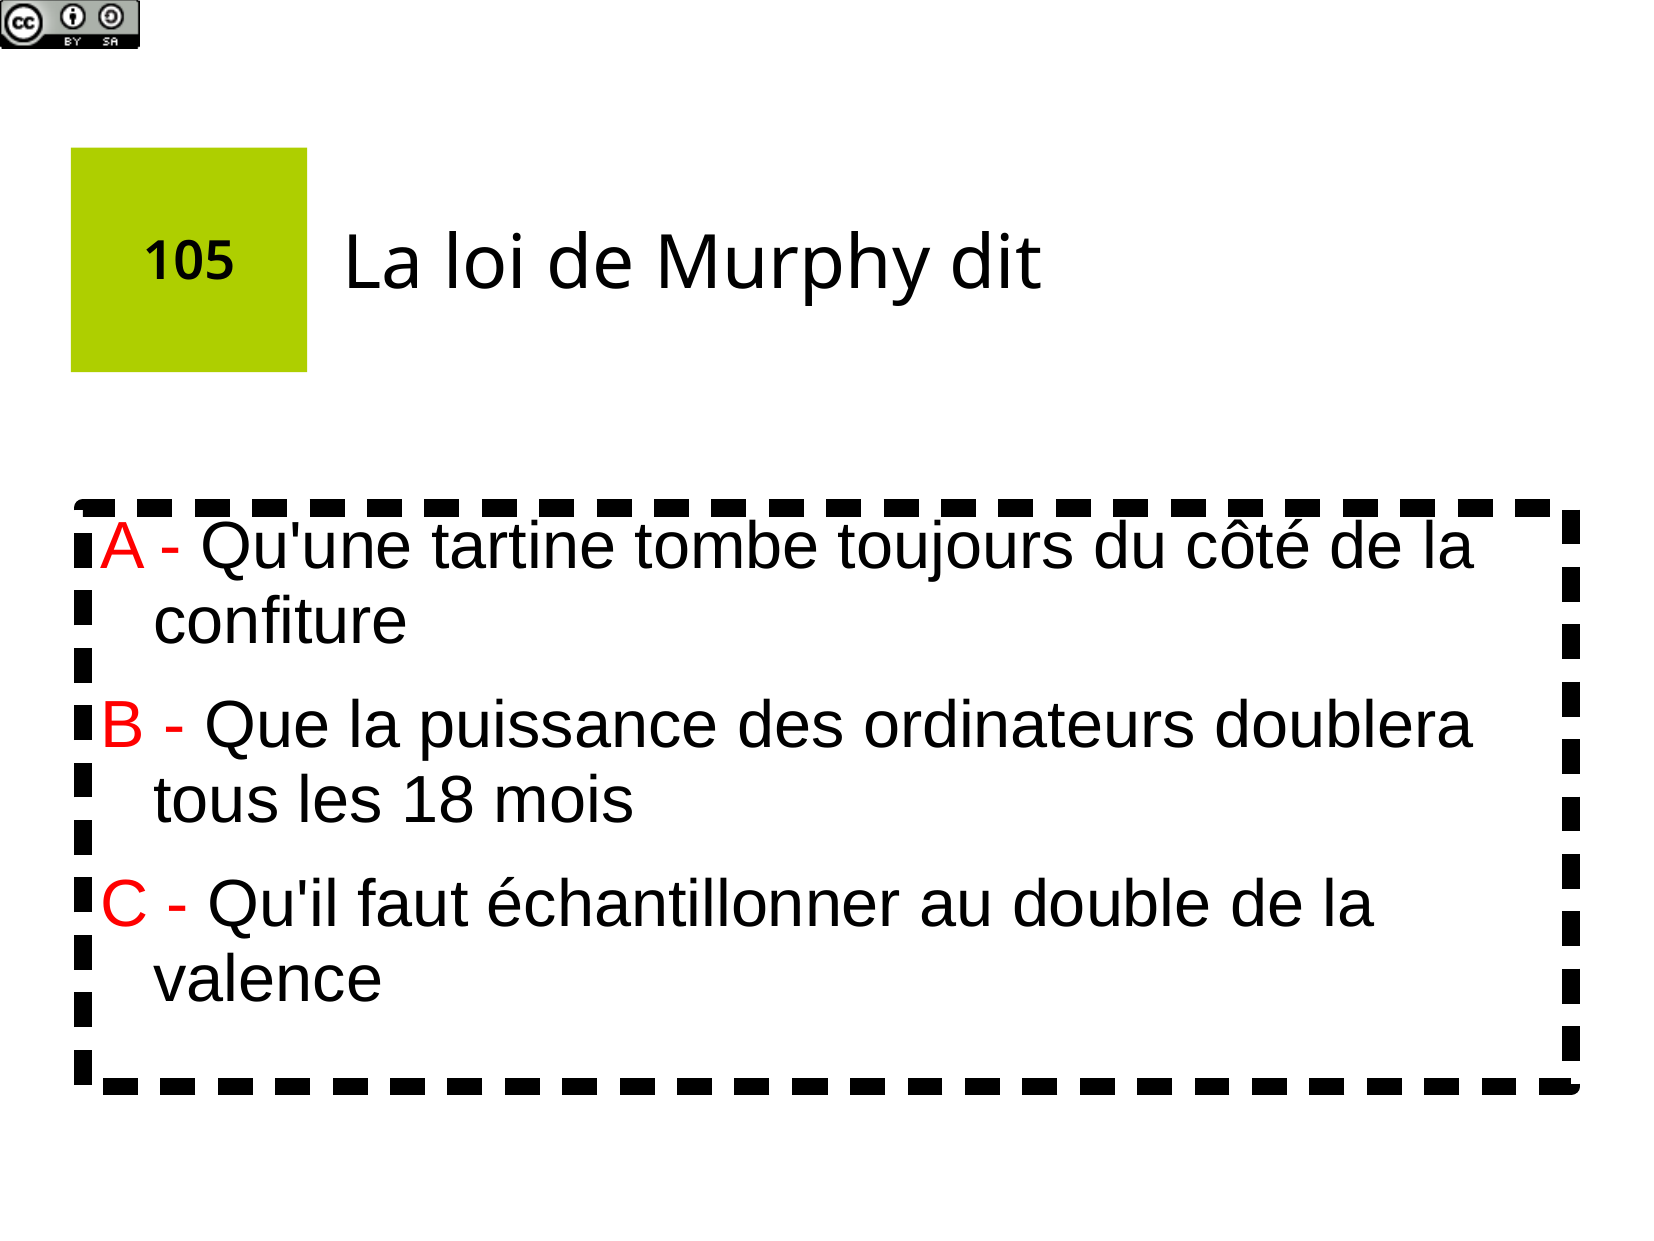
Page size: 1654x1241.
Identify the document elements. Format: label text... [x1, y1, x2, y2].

title La loi de Murphy dit [342, 59, 1571, 461]
picture [0, 0, 140, 49]
list Qu'une tartine tombe toujours du côté de la confiture Que la puissance des ordinateurs doublera tous les 18 mois Qu'il faut échantillonner au double de la valence [82, 507, 1571, 1087]
